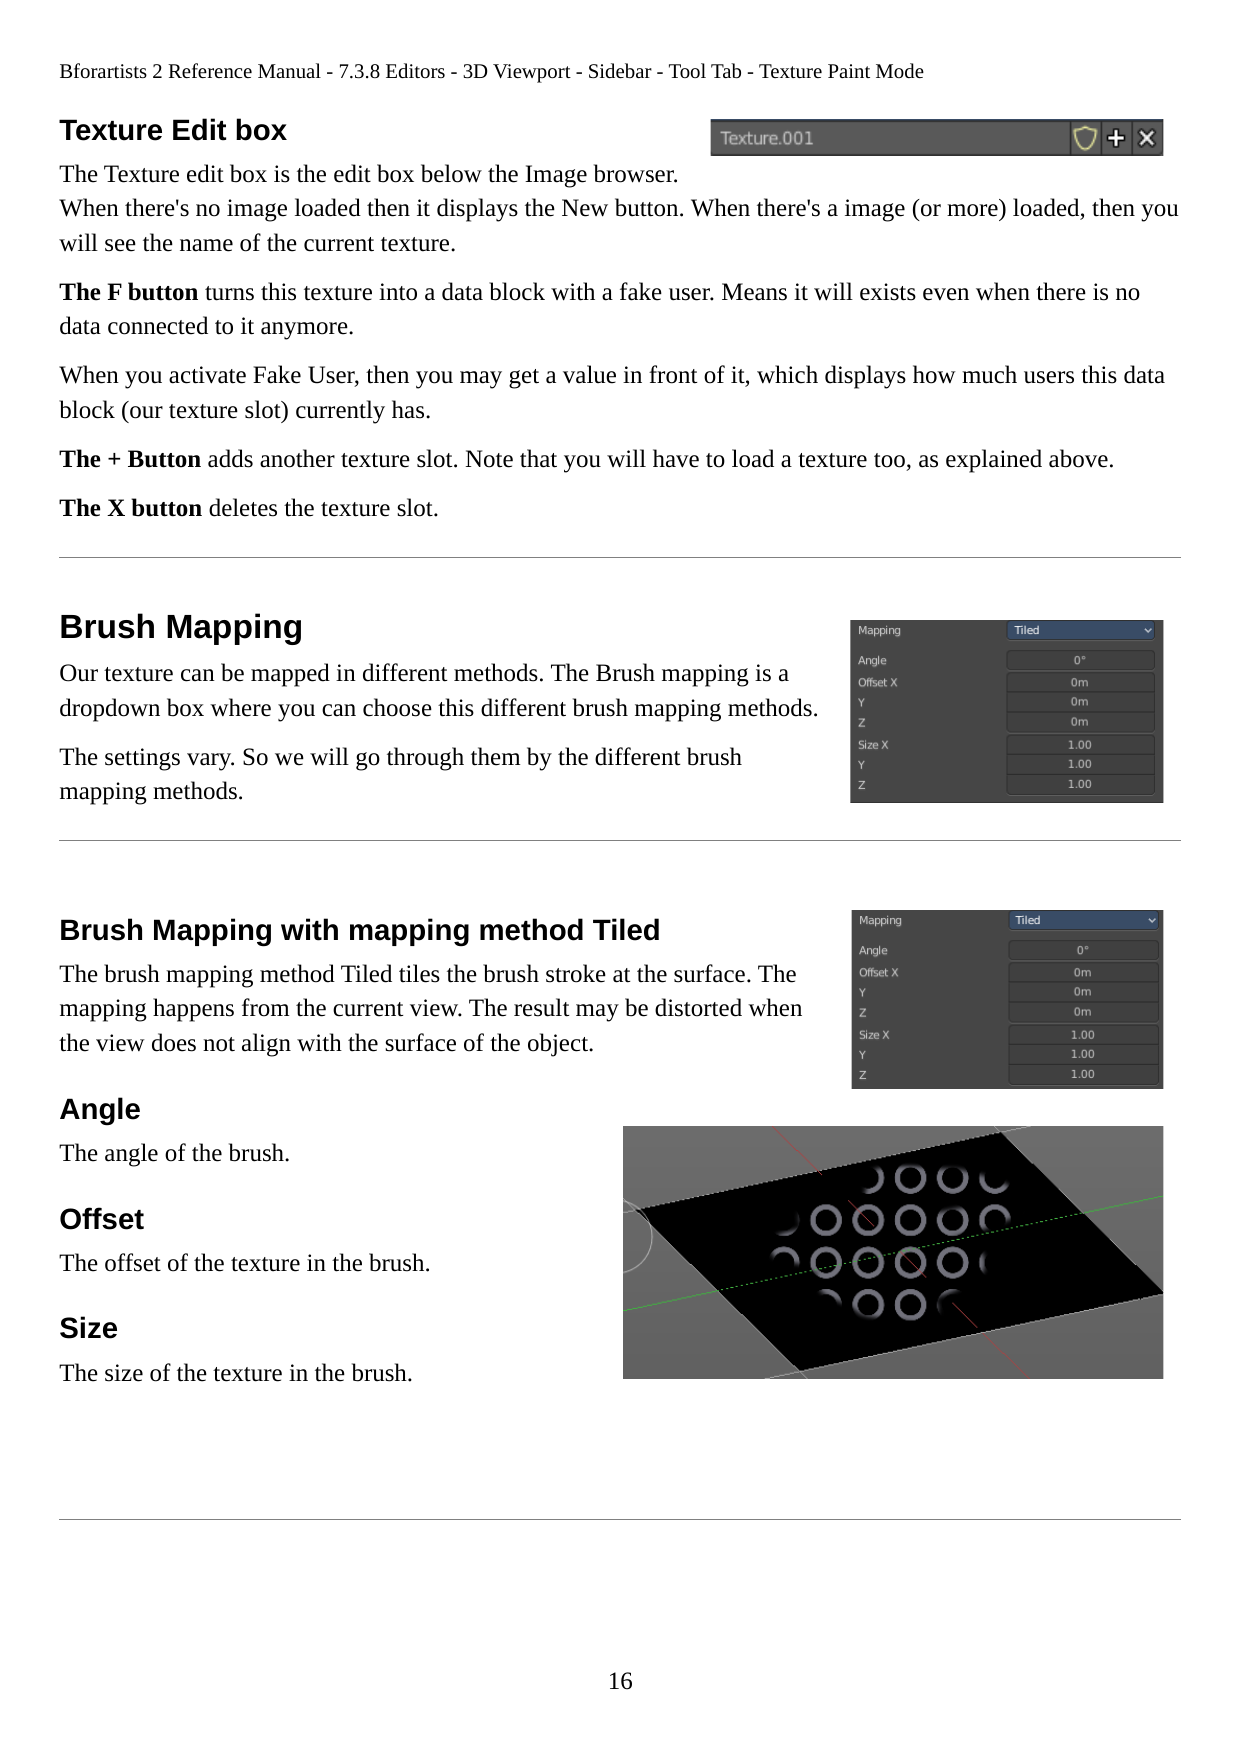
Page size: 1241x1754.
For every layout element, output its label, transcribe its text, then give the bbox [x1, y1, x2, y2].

picture [851, 910, 1164, 1089]
text The X button deletes the texture slot. [59, 493, 1181, 522]
subtitle Brush Mapping [59, 607, 1181, 646]
text The F button turns this texture into a data block with a fake user. Means it will exists even when there is no data connected to it anymore. [59, 277, 1181, 340]
subtitle Offset [59, 1202, 623, 1235]
picture [623, 1126, 1164, 1379]
picture [850, 620, 1164, 803]
text When you activate Fake User, then you may get a value in front of it, which displays how much users this data block (our texture slot) currently has. [59, 360, 1181, 424]
subtitle Brush Mapping with mapping method Tiled [59, 913, 851, 947]
text Our texture can be mapped in different methods. The Brush mapping is a dropdown box where you can choose this different brush mapping methods. [59, 658, 850, 721]
text The + Button adds another texture slot. Note that you will have to load a texture too, as explained above. [59, 444, 1181, 473]
text [1164, 1138, 1181, 1167]
subtitle Size [59, 1311, 623, 1345]
text The size of the texture in the brush. [59, 1358, 1181, 1386]
subtitle [1164, 1202, 1181, 1235]
picture [710, 119, 1164, 156]
subtitle Angle [59, 1092, 1181, 1125]
text The Texture edit box is the edit box below the Image browser. When there's no image loaded then it displays the New button. When there's a image (or more) loaded, then you will see the name of the current texture. [59, 159, 1181, 257]
text The brush mapping method Tiled tiles the brush stroke at the surface. The mapping happens from the current view. The result may be distorted when the view does not align with the surface of the object. [59, 959, 851, 1057]
text The offset of the texture in the brush. [59, 1248, 623, 1277]
subtitle Texture Edit box [59, 113, 1181, 146]
subtitle [1164, 1311, 1181, 1345]
text The settings vary. So we will go through them by the different brush mapping methods. [59, 742, 1181, 805]
text The angle of the brush. [59, 1138, 623, 1167]
